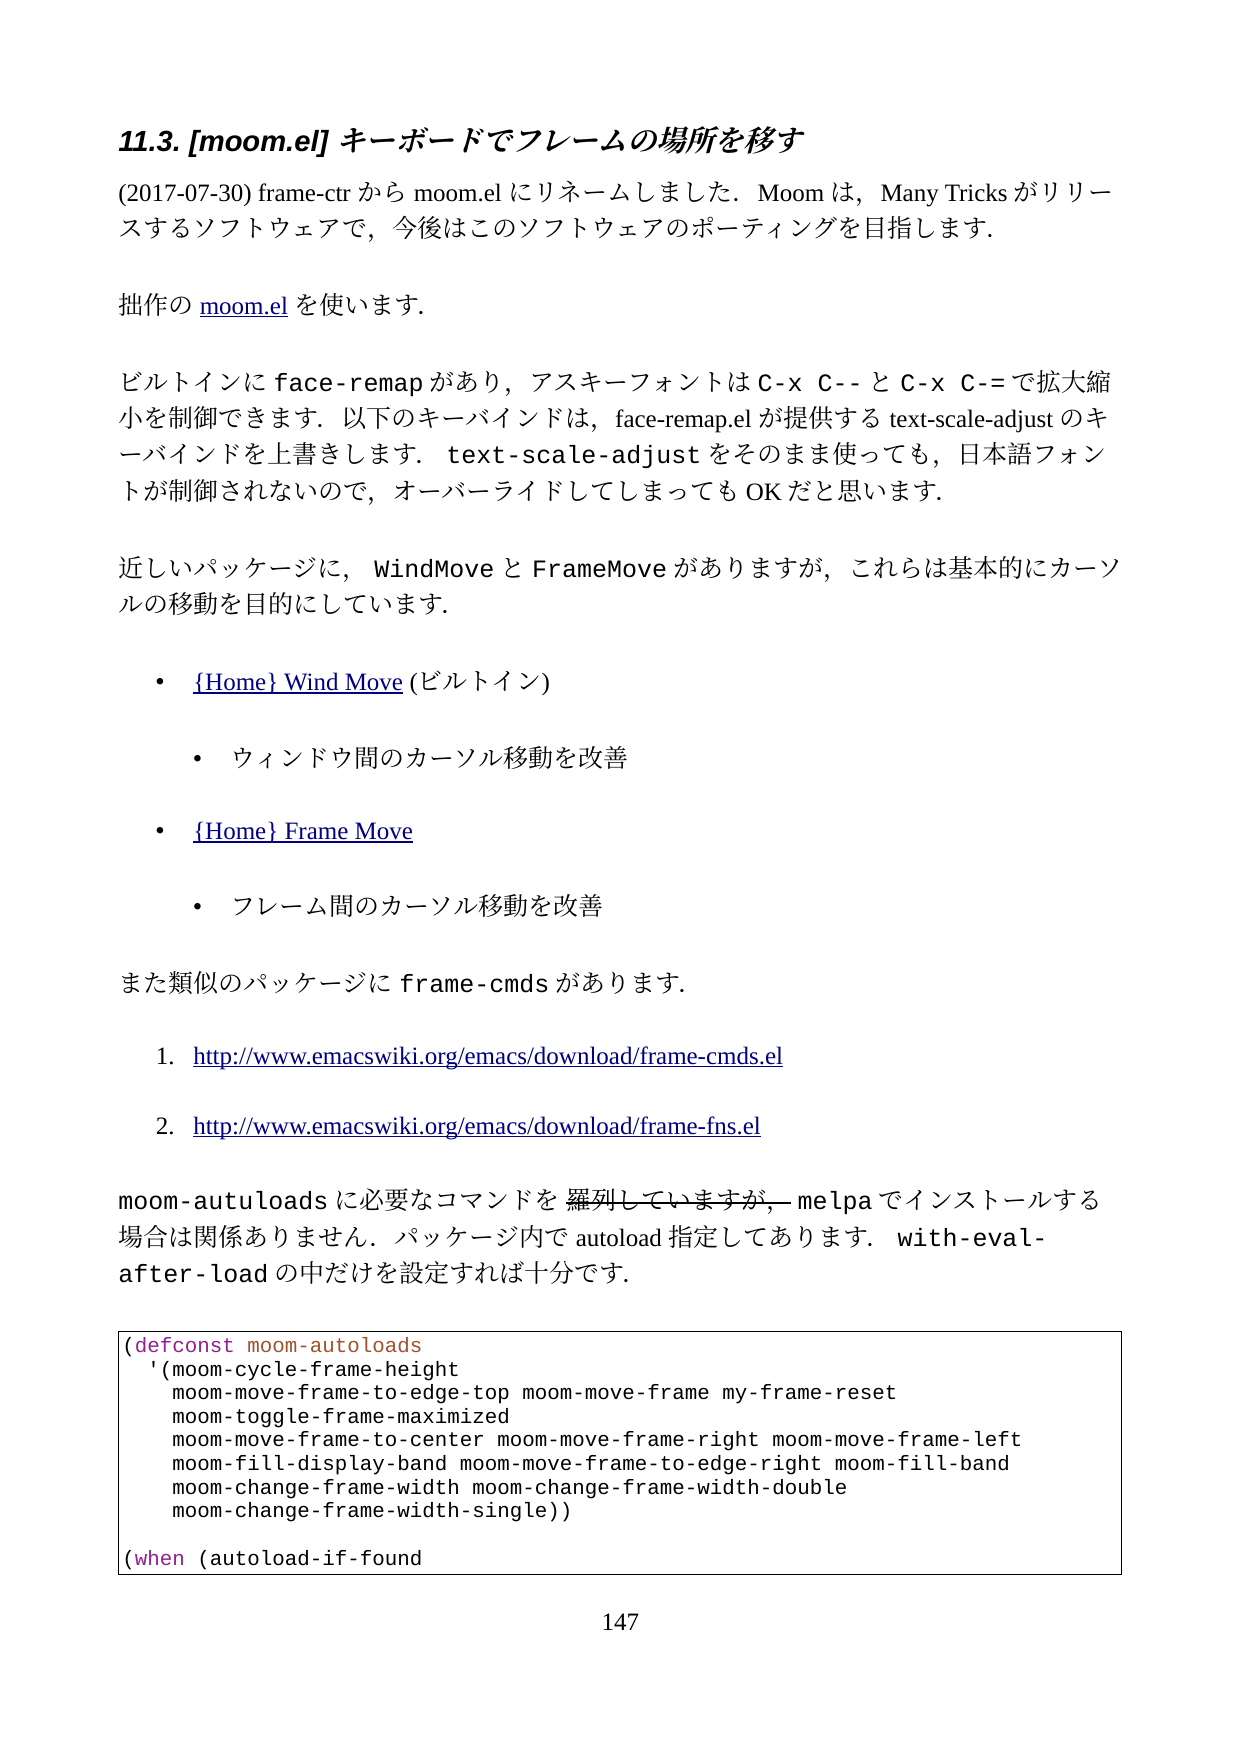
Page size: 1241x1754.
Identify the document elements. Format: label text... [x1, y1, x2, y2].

text moom-move-frame-to-center moom-move-frame-right moom-move-frame-left [119, 1426, 1121, 1449]
list {Home} Frame Move [156, 816, 1122, 874]
text ビルトインに face-remap があり，アスキーフォントは C-x C-- と C-x C-= で拡大縮小を制御できます．以下のキーバインドは，face-remap.el が提供する text-scale-adjust のキーバインドを上書きします． text-scale-adjust をそのまま使っても，日本語フォントが制御されないので，オーバーライドしてしまってもOKだと思います． [118, 363, 1122, 536]
list http://www.emacswiki.org/emacs/download/frame-fns.el [156, 1111, 1122, 1168]
text moom-autuloads に必要なコマンドを 羅列していますが， melpa でインストールする場合は関係ありません．パッケージ内で autoload 指定してあります． with-eval-after-load の中だけを設定すれば十分です． [118, 1181, 1122, 1318]
text moom-change-frame-width-single)) [119, 1496, 1121, 1520]
text (2017-07-30) frame-ctr から moom.el にリネームしました．Moom は，Many Tricks がリリースするソフトウェアで，今後はこのソフトウェアのポーティングを目指します． [118, 172, 1122, 273]
text moom-toggle-frame-maximized [119, 1402, 1121, 1426]
text (when (autoload-if-found [119, 1544, 1121, 1574]
list ウィンドウ間のカーソル移動を改善 [193, 739, 1122, 804]
text '(moom-cycle-frame-height [119, 1354, 1121, 1378]
list {Home} Wind Move (ビルトイン) [156, 662, 1122, 727]
text 拙作の moom.el を使います． [118, 286, 1122, 350]
text 近しいパッケージに， WindMove と FrameMove がありますが，これらは基本的にカーソルの移動を目的にしています． [118, 548, 1122, 649]
list フレーム間のカーソル移動を改善 [193, 886, 1122, 951]
subtitle [moom.el] キーボードでフレームの場所を移す [118, 118, 1122, 160]
text moom-change-frame-width moom-change-frame-width-double [119, 1473, 1121, 1496]
text moom-fill-display-band moom-move-frame-to-edge-right moom-fill-band [119, 1449, 1121, 1473]
text moom-move-frame-to-edge-top moom-move-frame my-frame-reset [119, 1378, 1121, 1402]
text また類似のパッケージに frame-cmds があります． [118, 963, 1122, 1028]
list http://www.emacswiki.org/emacs/download/frame-cmds.el [156, 1041, 1122, 1098]
text (defconst moom-autoloads [119, 1332, 1121, 1354]
